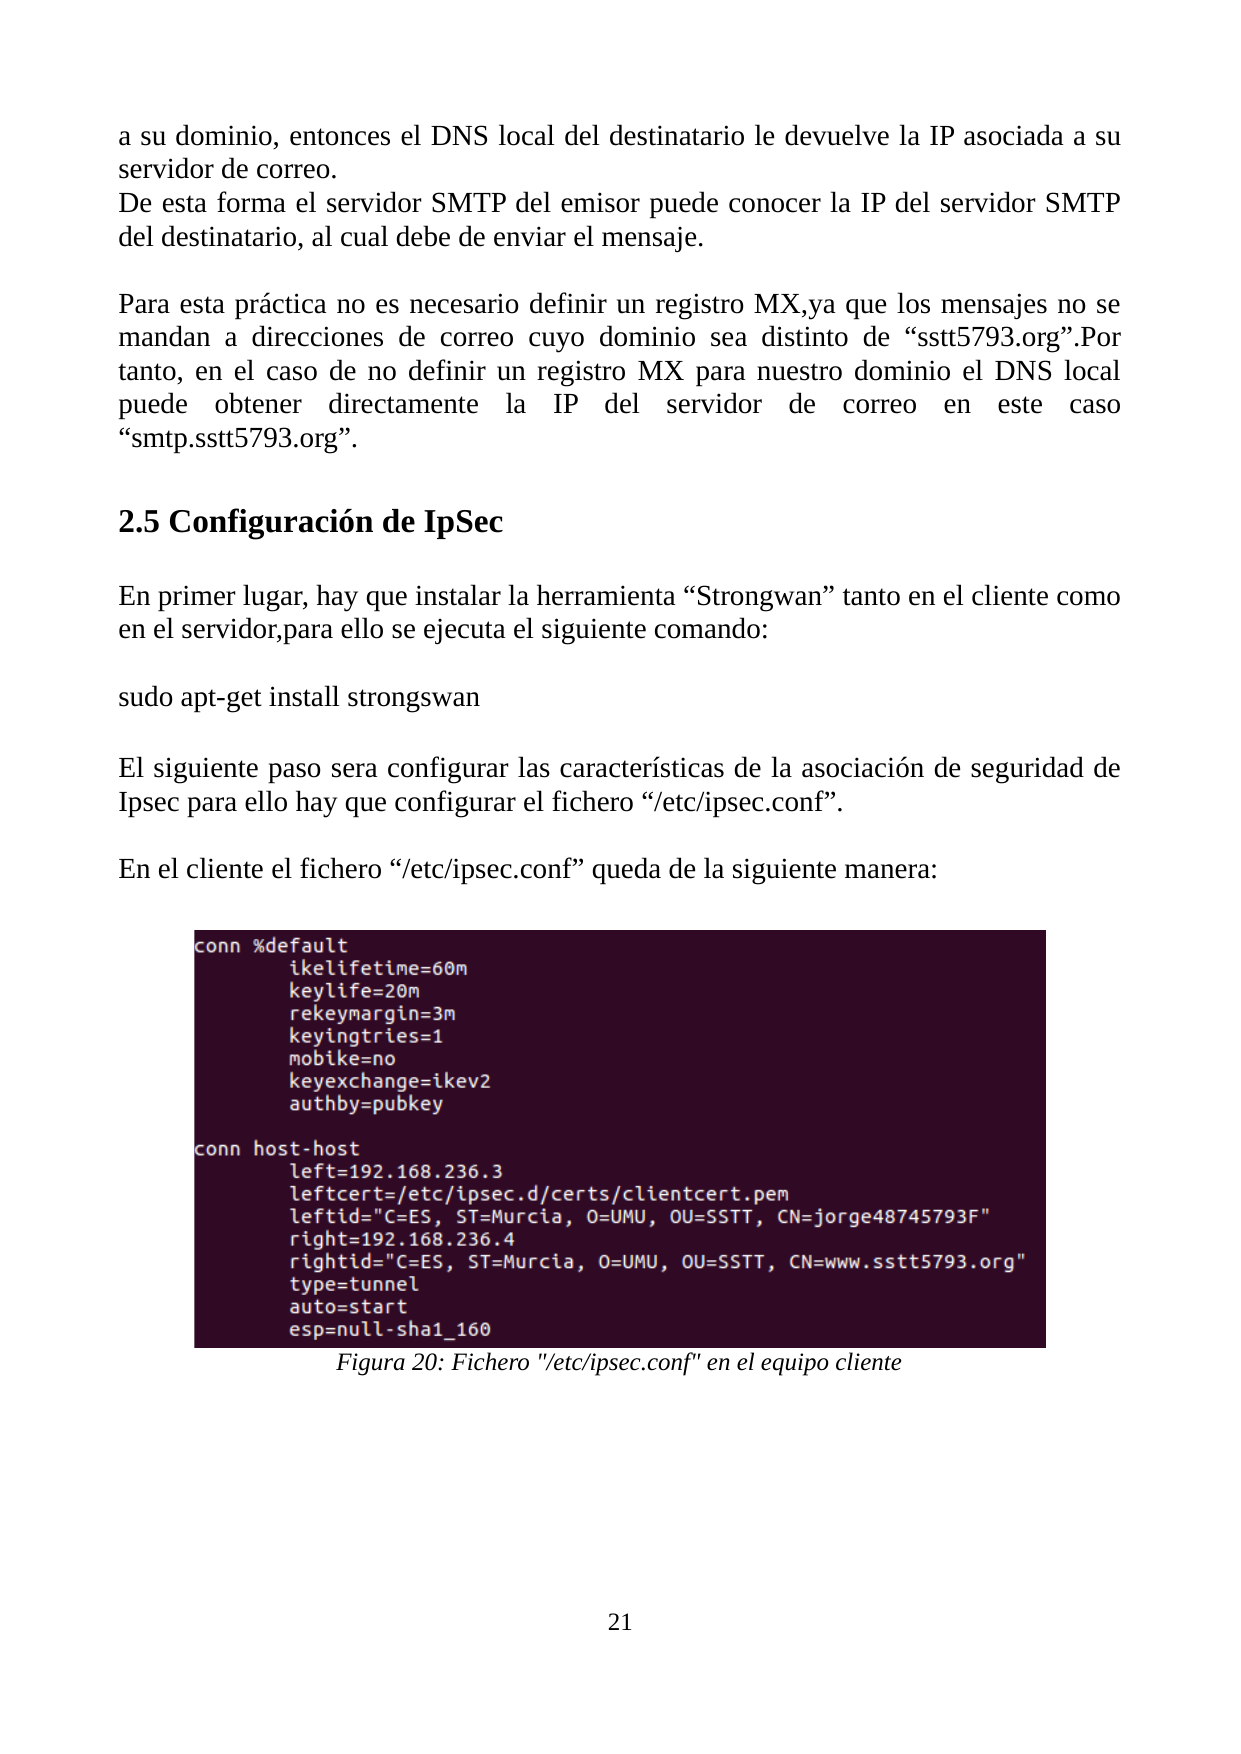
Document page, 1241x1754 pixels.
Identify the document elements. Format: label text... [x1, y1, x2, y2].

text En el cliente el fichero “/etc/ipsec.conf” queda de la siguiente manera: [118, 851, 1122, 885]
text 2.5 Configuración de IpSec [118, 501, 1122, 540]
text Figura 20: Fichero "/etc/ipsec.conf" en el equipo cliente [194, 1348, 1046, 1376]
text En primer lugar, hay que instalar la herramienta “Strongwan” tanto en el cliente como en el servidor,para ello se ejecuta el siguiente comando: [118, 578, 1122, 645]
text De esta forma el servidor SMTP del emisor puede conocer la IP del servidor SMTP del destinatario, al cual debe de enviar el mensaje. [118, 185, 1122, 252]
text a su dominio, entonces el DNS local del destinatario le devuelve la IP asociada a su servidor de correo. [118, 118, 1122, 185]
text sudo apt-get install strongswan [118, 679, 1122, 712]
picture [194, 930, 1046, 1348]
text Para esta práctica no es necesario definir un registro MX,ya que los mensajes no se mandan a direcciones de correo cuyo dominio sea distinto de “sstt5793.org”.Por tanto, en el caso de no definir un registro MX para nuestro dominio el DNS local puede obtener directamente la IP del servidor de correo en este caso “smtp.sstt5793.org”. [118, 286, 1122, 453]
text El siguiente paso sera configurar las características de la asociación de seguridad de Ipsec para ello hay que configurar el fichero “/etc/ipsec.conf”. [118, 751, 1122, 818]
